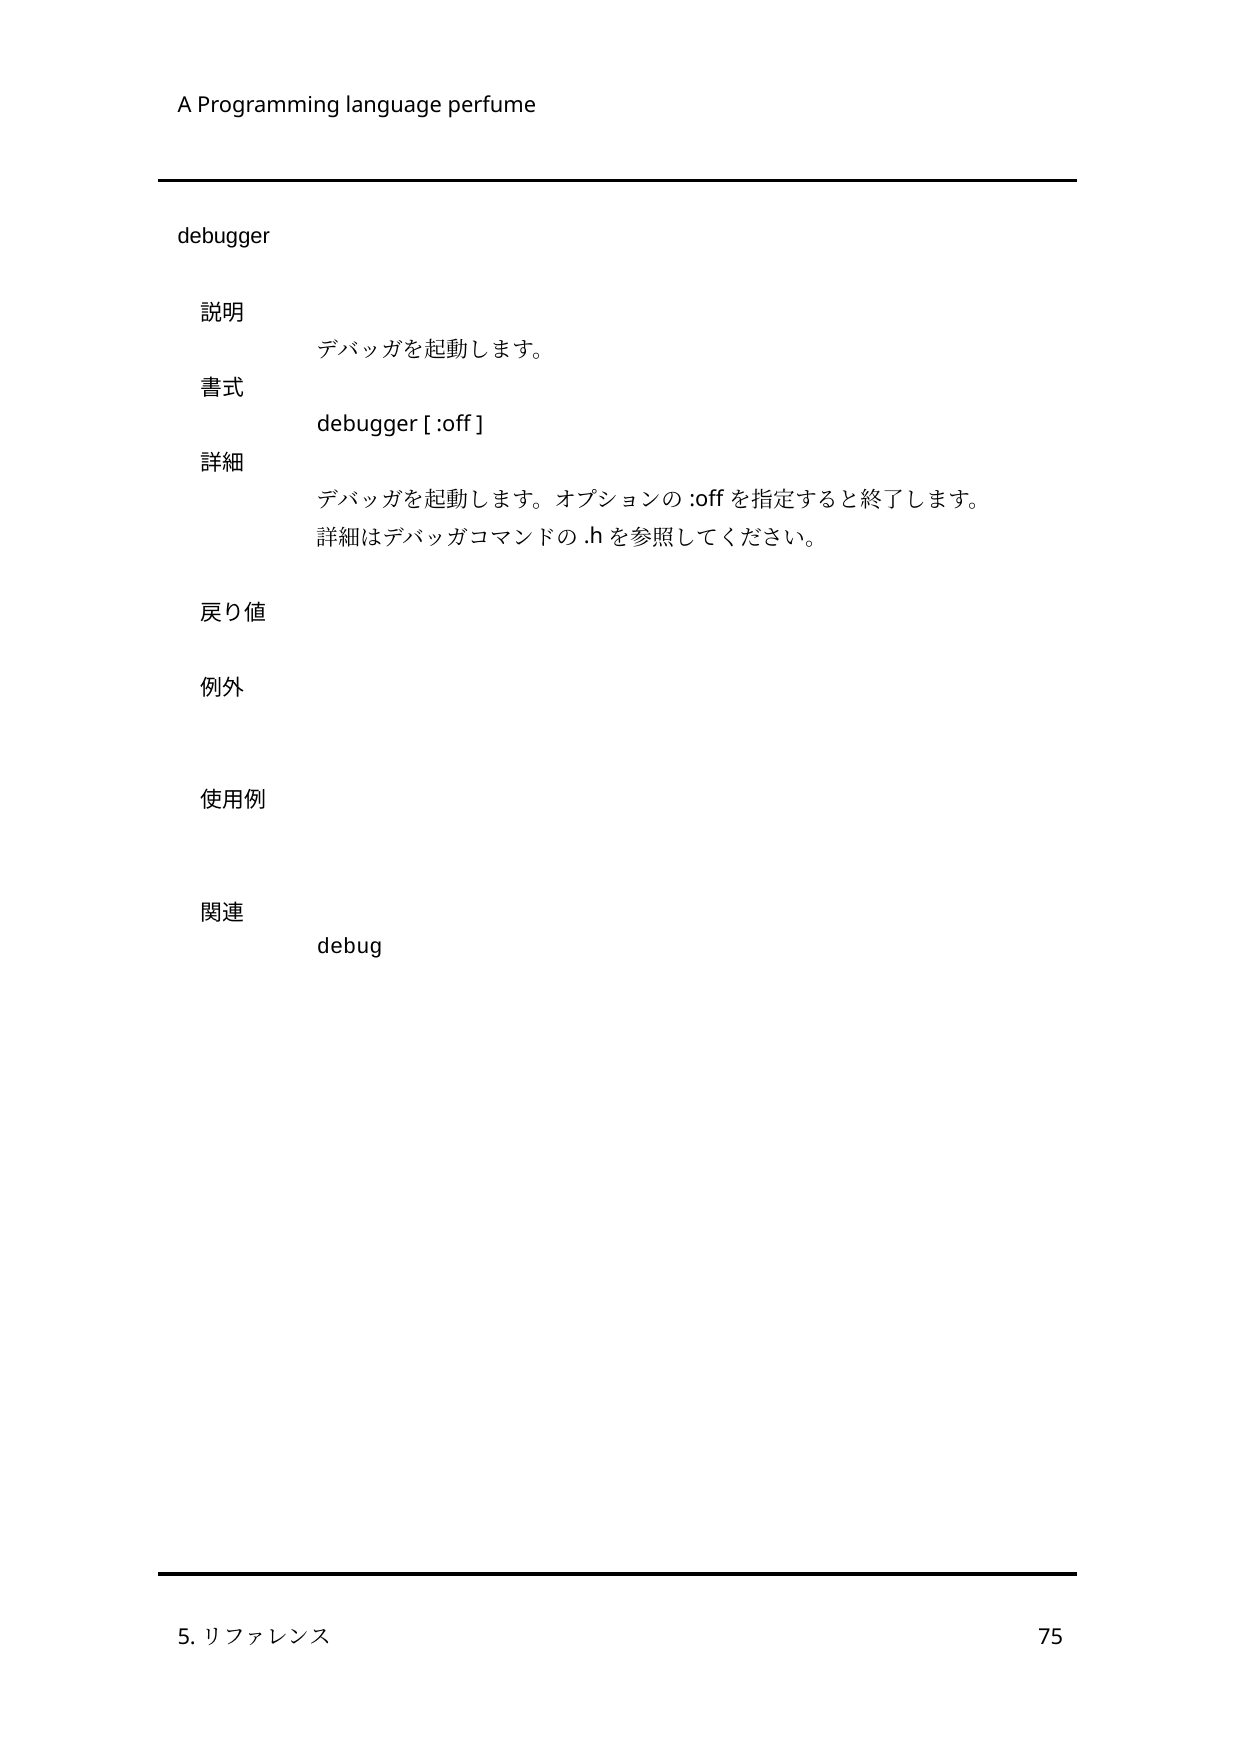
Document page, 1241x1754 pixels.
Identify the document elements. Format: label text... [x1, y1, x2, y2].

table_cell 書式 [200, 367, 317, 442]
table_header デバッガを起動します。 [317, 292, 1063, 367]
table_cell [317, 754, 1063, 867]
table_cell [317, 667, 1063, 754]
subtitle debugger [177, 217, 1063, 254]
table_cell debug [317, 867, 1063, 979]
table_cell 戻り値 [200, 567, 317, 667]
table_cell 例外 [200, 667, 317, 754]
table_cell デバッガを起動します。オプションの :off を指定すると終了します。 詳細はデバッガコマンドの .h を参照してください。 [317, 442, 1063, 567]
table_cell 関連 [200, 867, 317, 979]
table_cell [317, 567, 1063, 667]
table_cell debugger [ :off ] [317, 367, 1063, 442]
table_header 説明 [200, 292, 317, 367]
table_cell 使用例 [200, 754, 317, 867]
table_cell 詳細 [200, 442, 317, 567]
